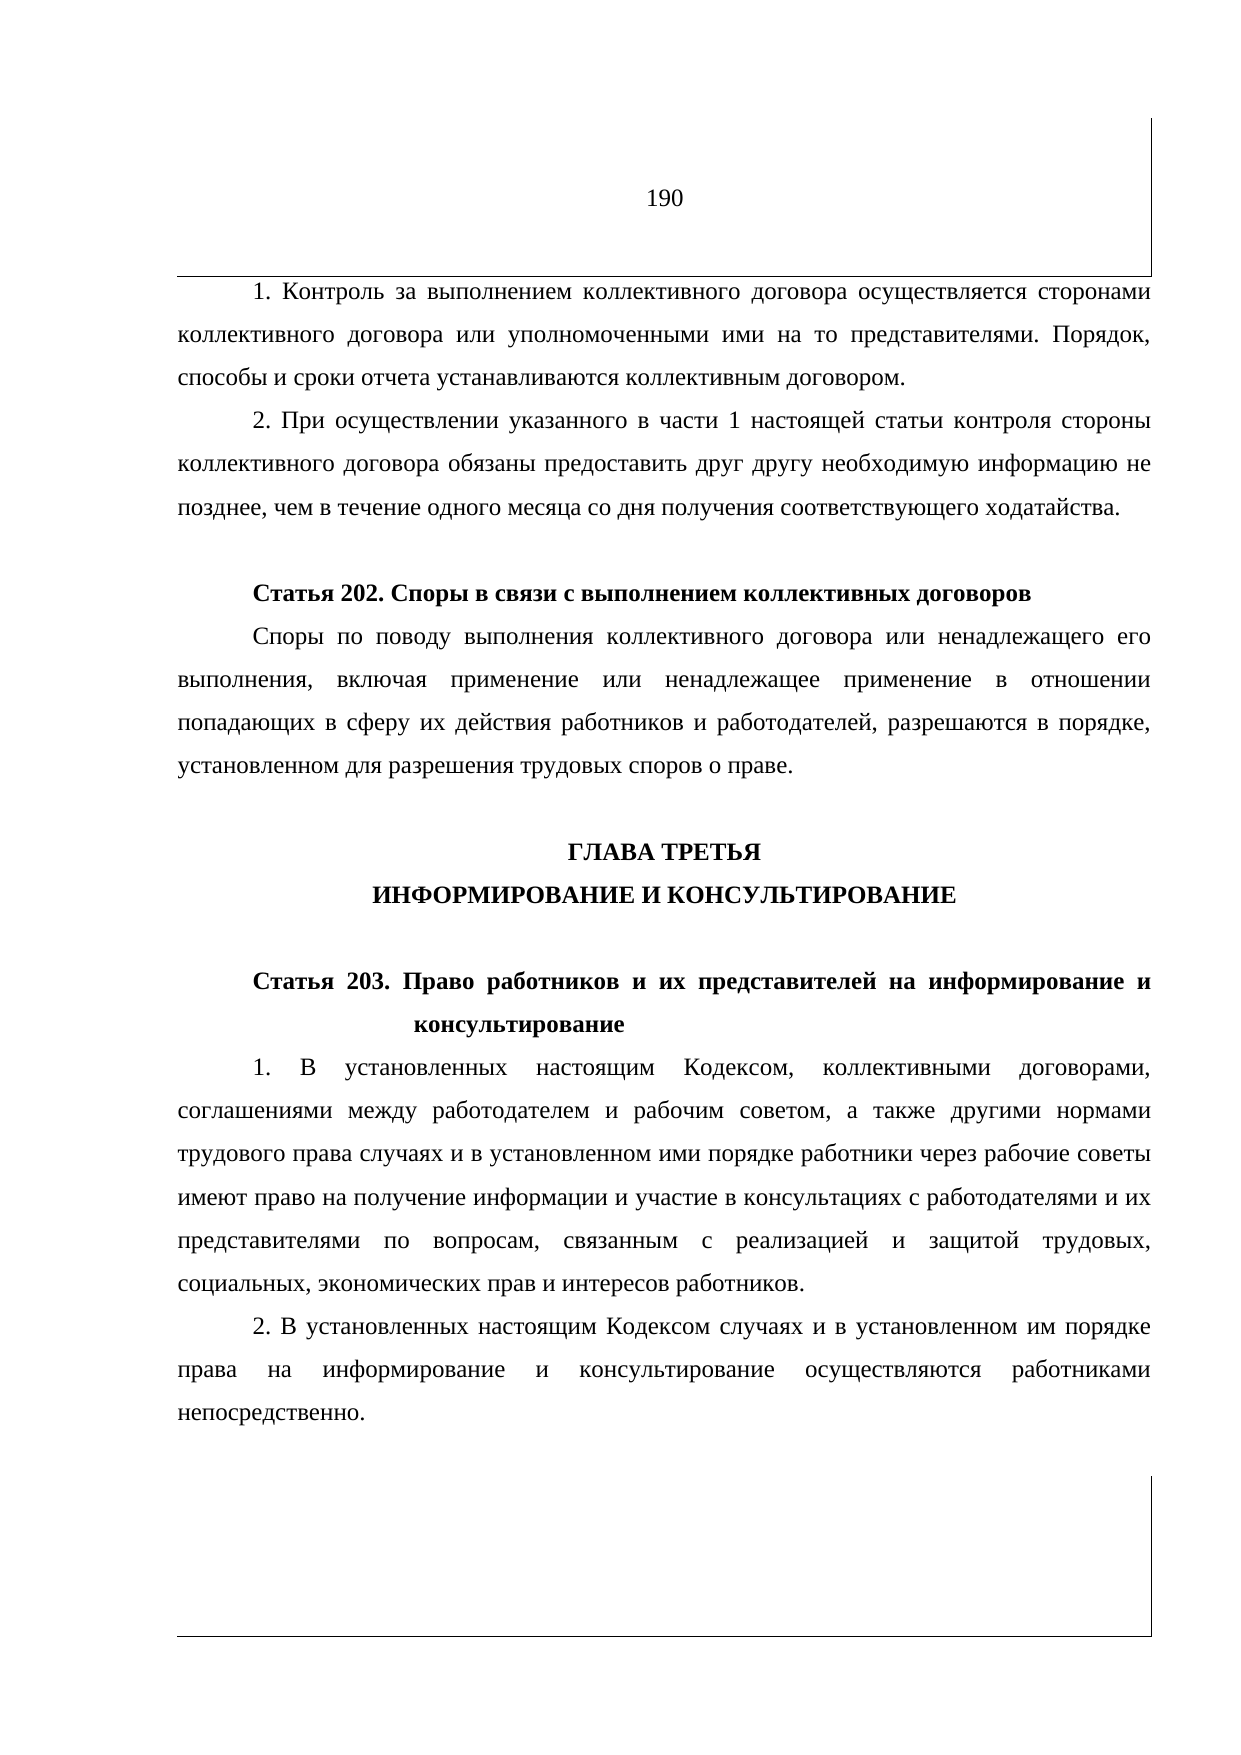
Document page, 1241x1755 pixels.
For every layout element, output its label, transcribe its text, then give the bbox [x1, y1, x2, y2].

text 2. В установленных настоящим Кодексом случаях и в установленном им порядке права на информирование и консультирование осуществляются работниками непосредственно. [177, 1311, 1152, 1426]
text ГЛАВА ТРЕТЬЯ [177, 837, 1152, 865]
subtitle Статья 203. Право работников и их представителей на информирование и консультирование [252, 966, 1152, 1038]
text 1. В установленных настоящим Кодексом, коллективными договорами, соглашениями между работодателем и рабочим советом, а также другими нормами трудового права случаях и в установленном ими порядке работники через рабочие советы имеют право на получение информации и участие в консультациях с работодателями и их представителями по вопросам, связанным с реализацией и защитой трудовых, социальных, экономических прав и интересов работников. [177, 1052, 1152, 1297]
text 1. Контроль за выполнением коллективного договора осуществляется сторонами коллективного договора или уполномоченными ими на то представителями. Порядок, способы и сроки отчета устанавливаются коллективным договором. [177, 276, 1152, 391]
text Споры по поводу выполнения коллективного договора или ненадлежащего его выполнения, включая применение или ненадлежащее применение в отношении попадающих в сферу их действия работников и работодателей, разрешаются в порядке, установленном для разрешения трудовых споров о праве. [177, 621, 1152, 779]
text 2. При осуществлении указанного в части 1 настоящей статьи контроля стороны коллективного договора обязаны предоставить друг другу необходимую информацию не позднее, чем в течение одного месяца со дня получения соответствующего ходатайства. [177, 405, 1152, 520]
subtitle Статья 202. Споры в связи с выполнением коллективных договоров [177, 578, 1152, 607]
text ИНФОРМИРОВАНИЕ И КОНСУЛЬТИРОВАНИЕ [177, 880, 1152, 908]
